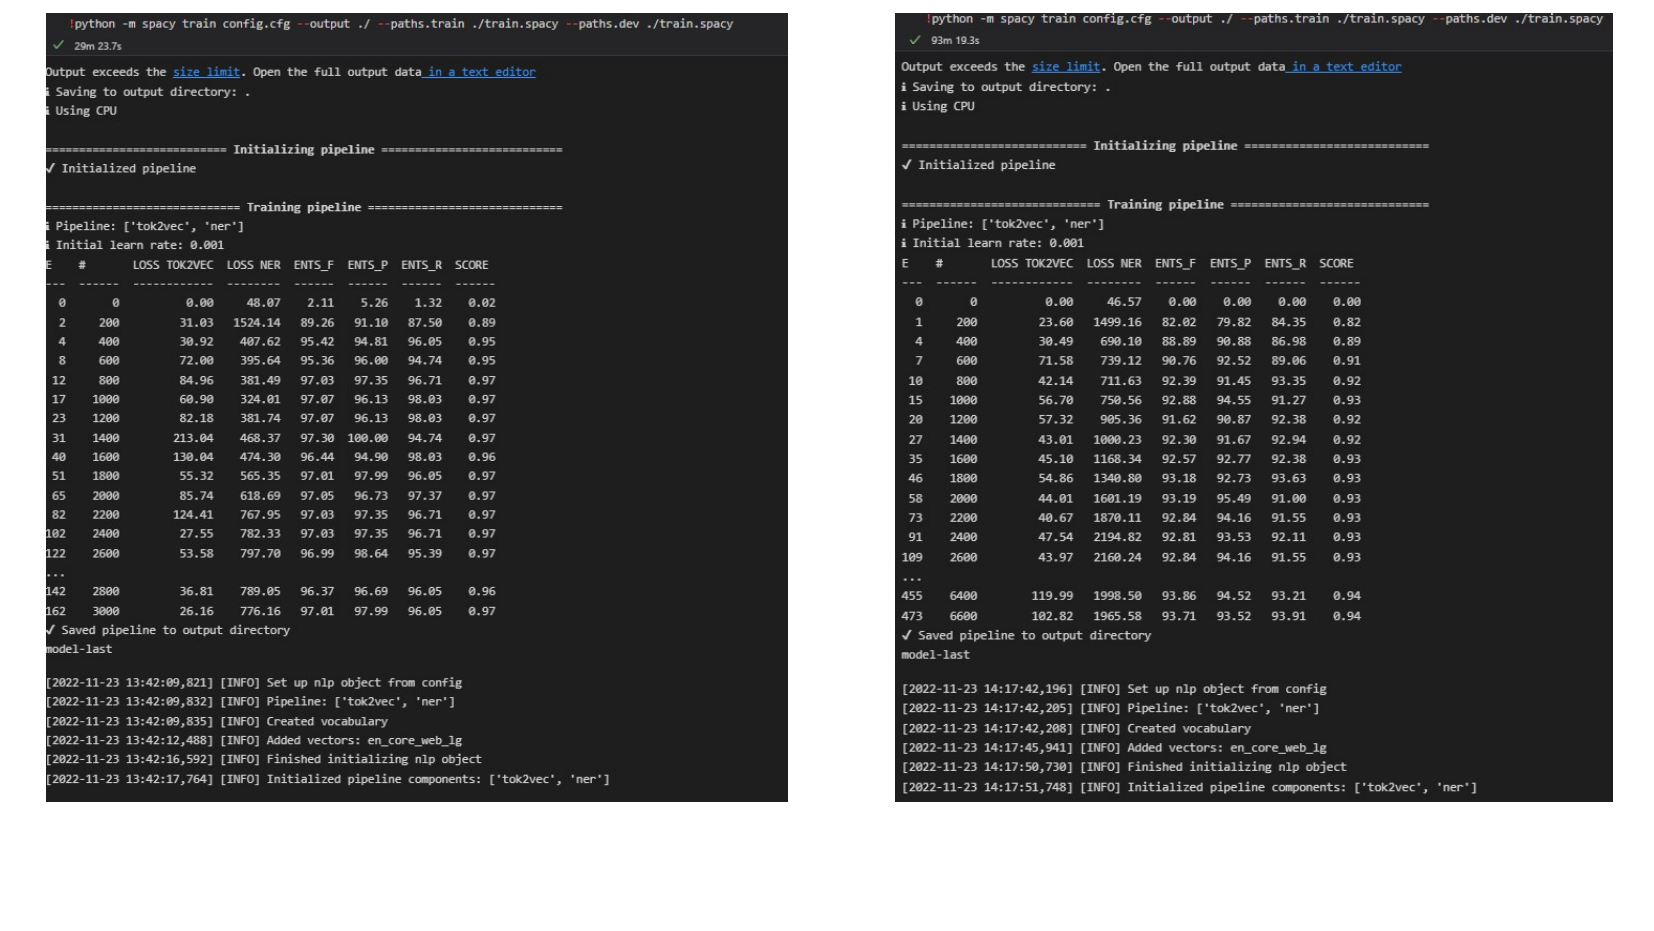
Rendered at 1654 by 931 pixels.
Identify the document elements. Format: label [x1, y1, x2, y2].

picture [895, 13, 1613, 802]
picture [46, 13, 788, 802]
